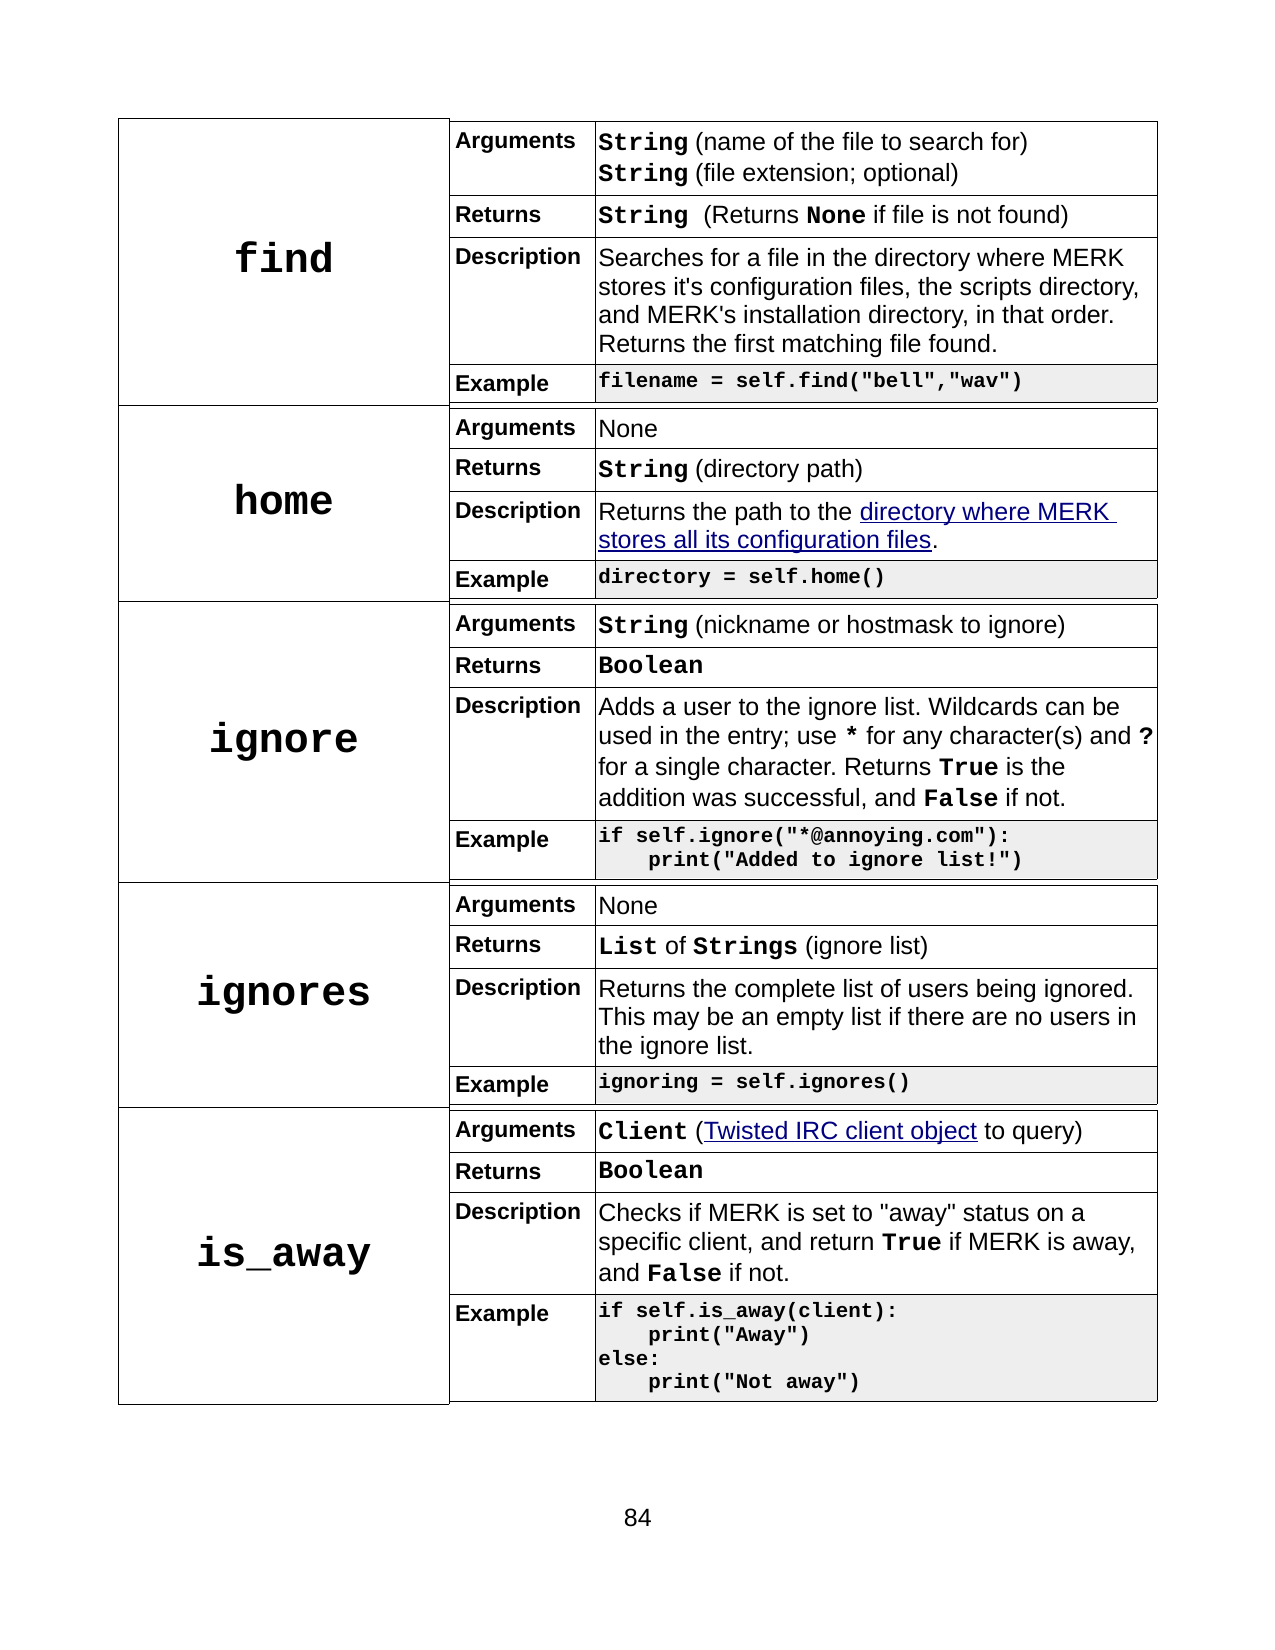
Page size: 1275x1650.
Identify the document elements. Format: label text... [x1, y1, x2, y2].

table_cell Description [450, 969, 595, 1066]
table_cell Returns the path to the directory where MERK stores all its configuration files. [596, 492, 1157, 560]
table_cell Description [450, 492, 595, 560]
table_header Arguments [450, 605, 595, 647]
table_cell Boolean [596, 648, 1157, 687]
table_cell Returns [450, 1153, 595, 1192]
table_cell Returns [450, 449, 595, 491]
table_header Arguments [450, 122, 595, 195]
table_header String (name of the file to search for) String (file extension; optional) [596, 122, 1157, 195]
table_cell List of Strings (ignore list) [596, 926, 1157, 968]
table_cell String (Returns None if file is not found) [596, 196, 1157, 237]
table_header Arguments [450, 1111, 595, 1152]
table_cell if self.ignore("*@annoying.com"): print("Added to ignore list!") [596, 821, 1157, 878]
table_cell find [119, 119, 449, 405]
table_cell Returns [450, 196, 595, 237]
table_cell filename = self.find("bell","wav") [596, 365, 1157, 402]
table_cell Adds a user to the ignore list. Wildcards can be used in the entry; use * for any character(s) and ? for a single character. Returns True is the addition was successful, and False if not. [596, 688, 1157, 820]
table_cell ignores [119, 883, 449, 1107]
table_cell Boolean [596, 1153, 1157, 1192]
table_cell if self.is_away(client): print("Away") else: print("Not away") [596, 1295, 1157, 1401]
table_header Client (Twisted IRC client object to query) [596, 1111, 1157, 1152]
table_cell Returns the complete list of users being ignored. This may be an empty list if there are no users in the ignore list. [596, 969, 1157, 1066]
table_cell ignore [119, 602, 449, 882]
table_cell String (directory path) [596, 449, 1157, 491]
table_cell Example [450, 365, 595, 402]
table_cell Example [450, 821, 595, 878]
table_cell Example [450, 561, 595, 598]
table_cell ignoring = self.ignores() [596, 1067, 1157, 1103]
table_cell Example [450, 1067, 595, 1103]
table_header Arguments [450, 886, 595, 925]
table_cell is_away [119, 1108, 449, 1404]
table_header String (nickname or hostmask to ignore) [596, 605, 1157, 647]
table_cell directory = self.home() [596, 561, 1157, 598]
table_cell Searches for a file in the directory where MERK stores it's configuration files, the scripts directory, and MERK's installation directory, in that order. Returns the first matching file found. [596, 238, 1157, 364]
table_cell Description [450, 238, 595, 364]
table_cell Returns [450, 648, 595, 687]
table_cell home [119, 406, 449, 601]
table_cell Example [450, 1295, 595, 1401]
table_cell Checks if MERK is set to "away" status on a specific client, and return True if MERK is away, and False if not. [596, 1193, 1157, 1294]
table_cell Returns [450, 926, 595, 968]
table_cell Description [450, 688, 595, 820]
table_header None [596, 409, 1157, 448]
table_header None [596, 886, 1157, 925]
table_header Arguments [450, 409, 595, 448]
table_cell Description [450, 1193, 595, 1294]
